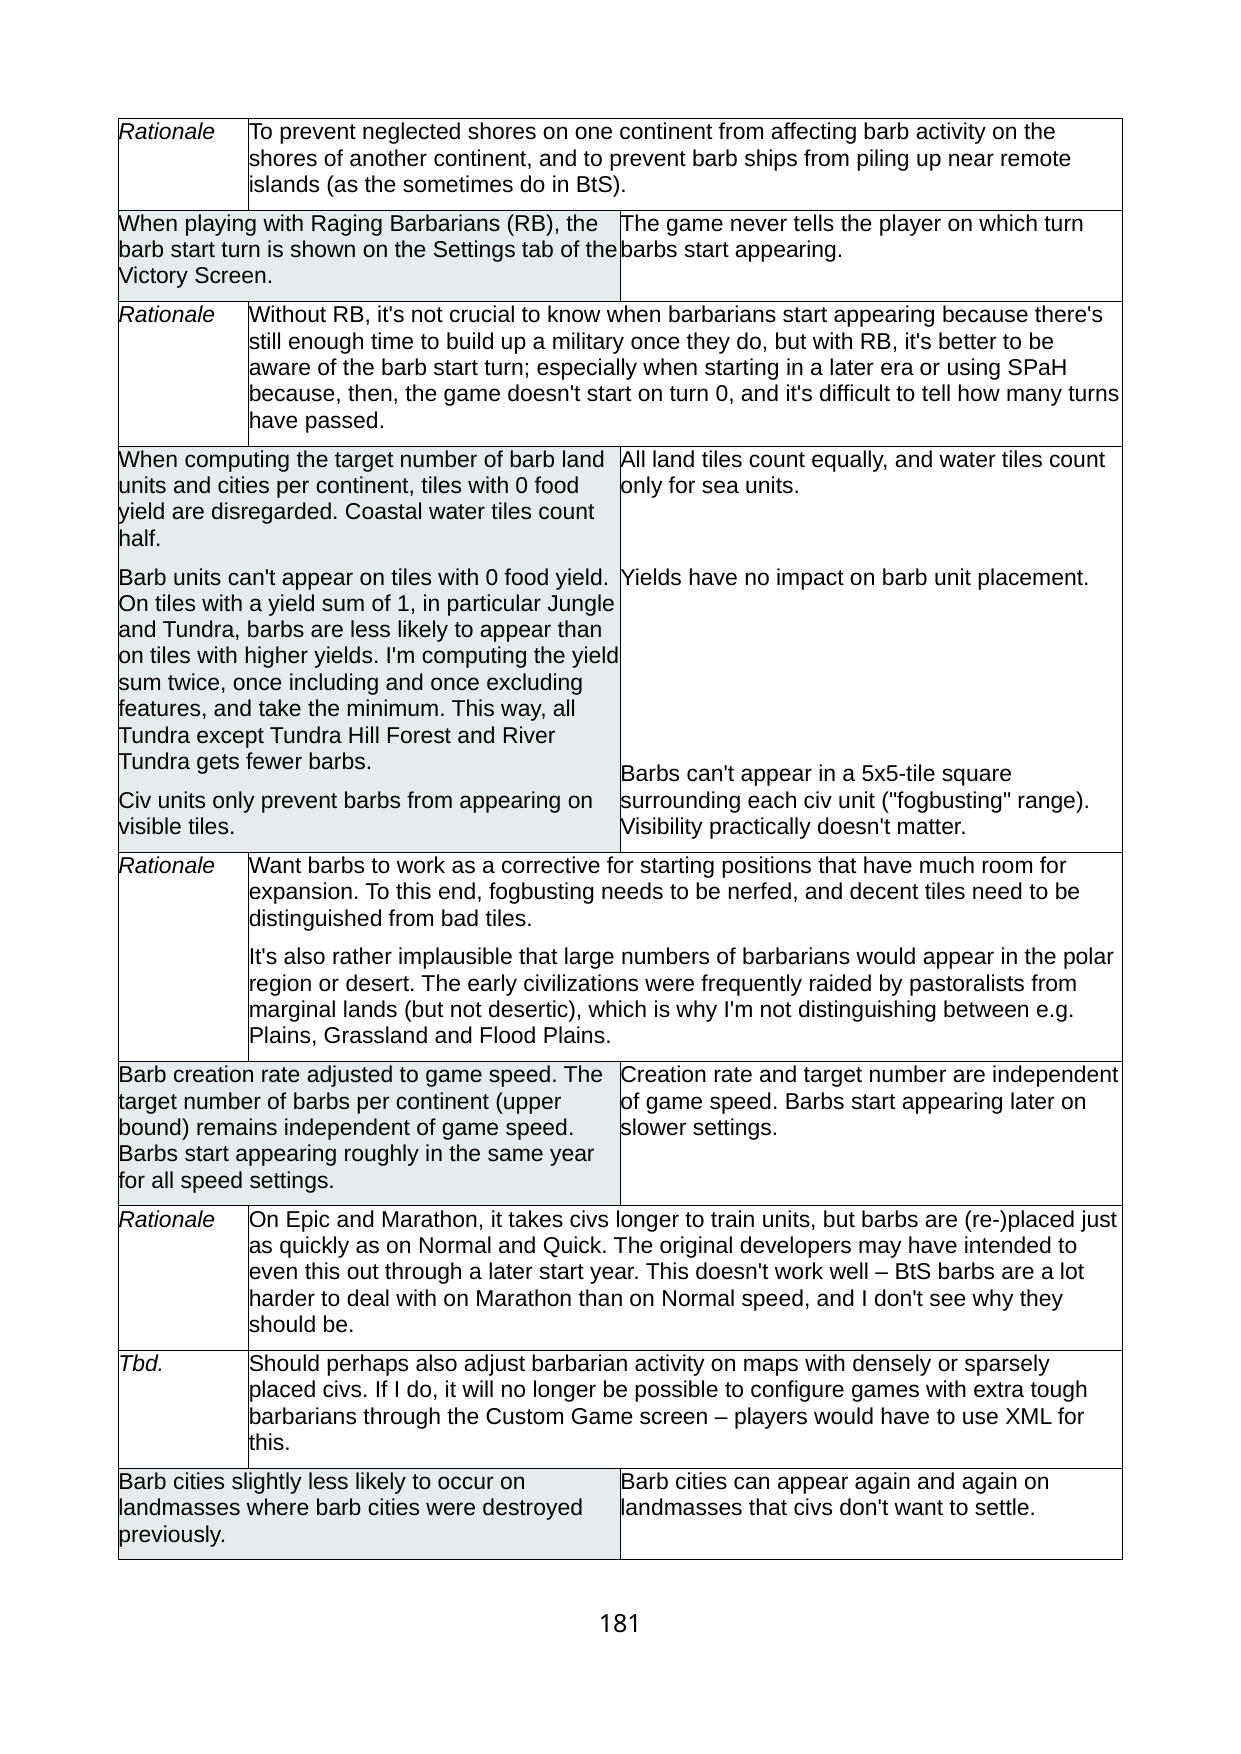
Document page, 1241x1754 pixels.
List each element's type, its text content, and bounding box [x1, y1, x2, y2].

table_cell The game never tells the player on which turn barbs start appearing. [621, 211, 1122, 301]
table_cell When playing with Raging Barbarians (RB), the barb start turn is shown on the Settings tab of the Victory Screen. [119, 211, 620, 301]
table_cell Rationale [119, 302, 248, 446]
table_cell Tbd. [119, 1351, 248, 1468]
table_cell All land tiles count equally, and water tiles count only for sea units. Yields have no impact on barb unit placement. Barbs can't appear in a 5x5-tile square surrounding each civ unit ("fogbusting" range). Visibility practically doesn't matter. [621, 447, 1122, 852]
table_cell To prevent neglected shores on one continent from affecting barb activity on the shores of another continent, and to prevent barb ships from piling up near remote islands (as the sometimes do in BtS). [249, 119, 1122, 210]
table_cell Barb cities can appear again and again on landmasses that civs don't want to settle. [621, 1469, 1122, 1559]
table_cell Rationale [119, 1206, 248, 1350]
table_cell Barb creation rate adjusted to game speed. The target number of barbs per continent (upper bound) remains independent of game speed. Barbs start appearing roughly in the same year for all speed settings. [119, 1062, 620, 1205]
table_cell Barb cities slightly less likely to occur on landmasses where barb cities were destroyed previously. [119, 1469, 620, 1559]
table_cell Want barbs to work as a corrective for starting positions that have much room for expansion. To this end, fogbusting needs to be nerfed, and decent tiles need to be distinguished from bad tiles. It's also rather implausible that large numbers of barbarians would appear in the polar region or desert. The early civilizations were frequently raided by pastoralists from marginal lands (but not desertic), which is why I'm not distinguishing between e.g. Plains, Grassland and Flood Plains. [249, 853, 1122, 1061]
table_cell Rationale [119, 119, 248, 210]
table_cell When computing the target number of barb land units and cities per continent, tiles with 0 food yield are disregarded. Coastal water tiles count half. Barb units can't appear on tiles with 0 food yield. On tiles with a yield sum of 1, in particular Jungle and Tundra, barbs are less likely to appear than on tiles with higher yields. I'm computing the yield sum twice, once including and once excluding features, and take the minimum. This way, all Tundra except Tundra Hill Forest and River Tundra gets fewer barbs. Civ units only prevent barbs from appearing on visible tiles. [119, 447, 620, 852]
table_cell Should perhaps also adjust barbarian activity on maps with densely or sparsely placed civs. If I do, it will no longer be possible to configure games with extra tough barbarians through the Custom Game screen – players would have to use XML for this. [249, 1351, 1122, 1468]
table_cell Without RB, it's not crucial to know when barbarians start appearing because there's still enough time to build up a military once they do, but with RB, it's better to be aware of the barb start turn; especially when starting in a later era or using SPaH because, then, the game doesn't start on turn 0, and it's difficult to tell how many turns have passed. [249, 302, 1122, 446]
table_cell Creation rate and target number are independent of game speed. Barbs start appearing later on slower settings. [621, 1062, 1122, 1205]
table_cell Rationale [119, 853, 248, 1061]
table_cell On Epic and Marathon, it takes civs longer to train units, but barbs are (re-)placed just as quickly as on Normal and Quick. The original developers may have intended to even this out through a later start year. This doesn't work well – BtS barbs are a lot harder to deal with on Marathon than on Normal speed, and I don't see why they should be. [249, 1206, 1122, 1350]
